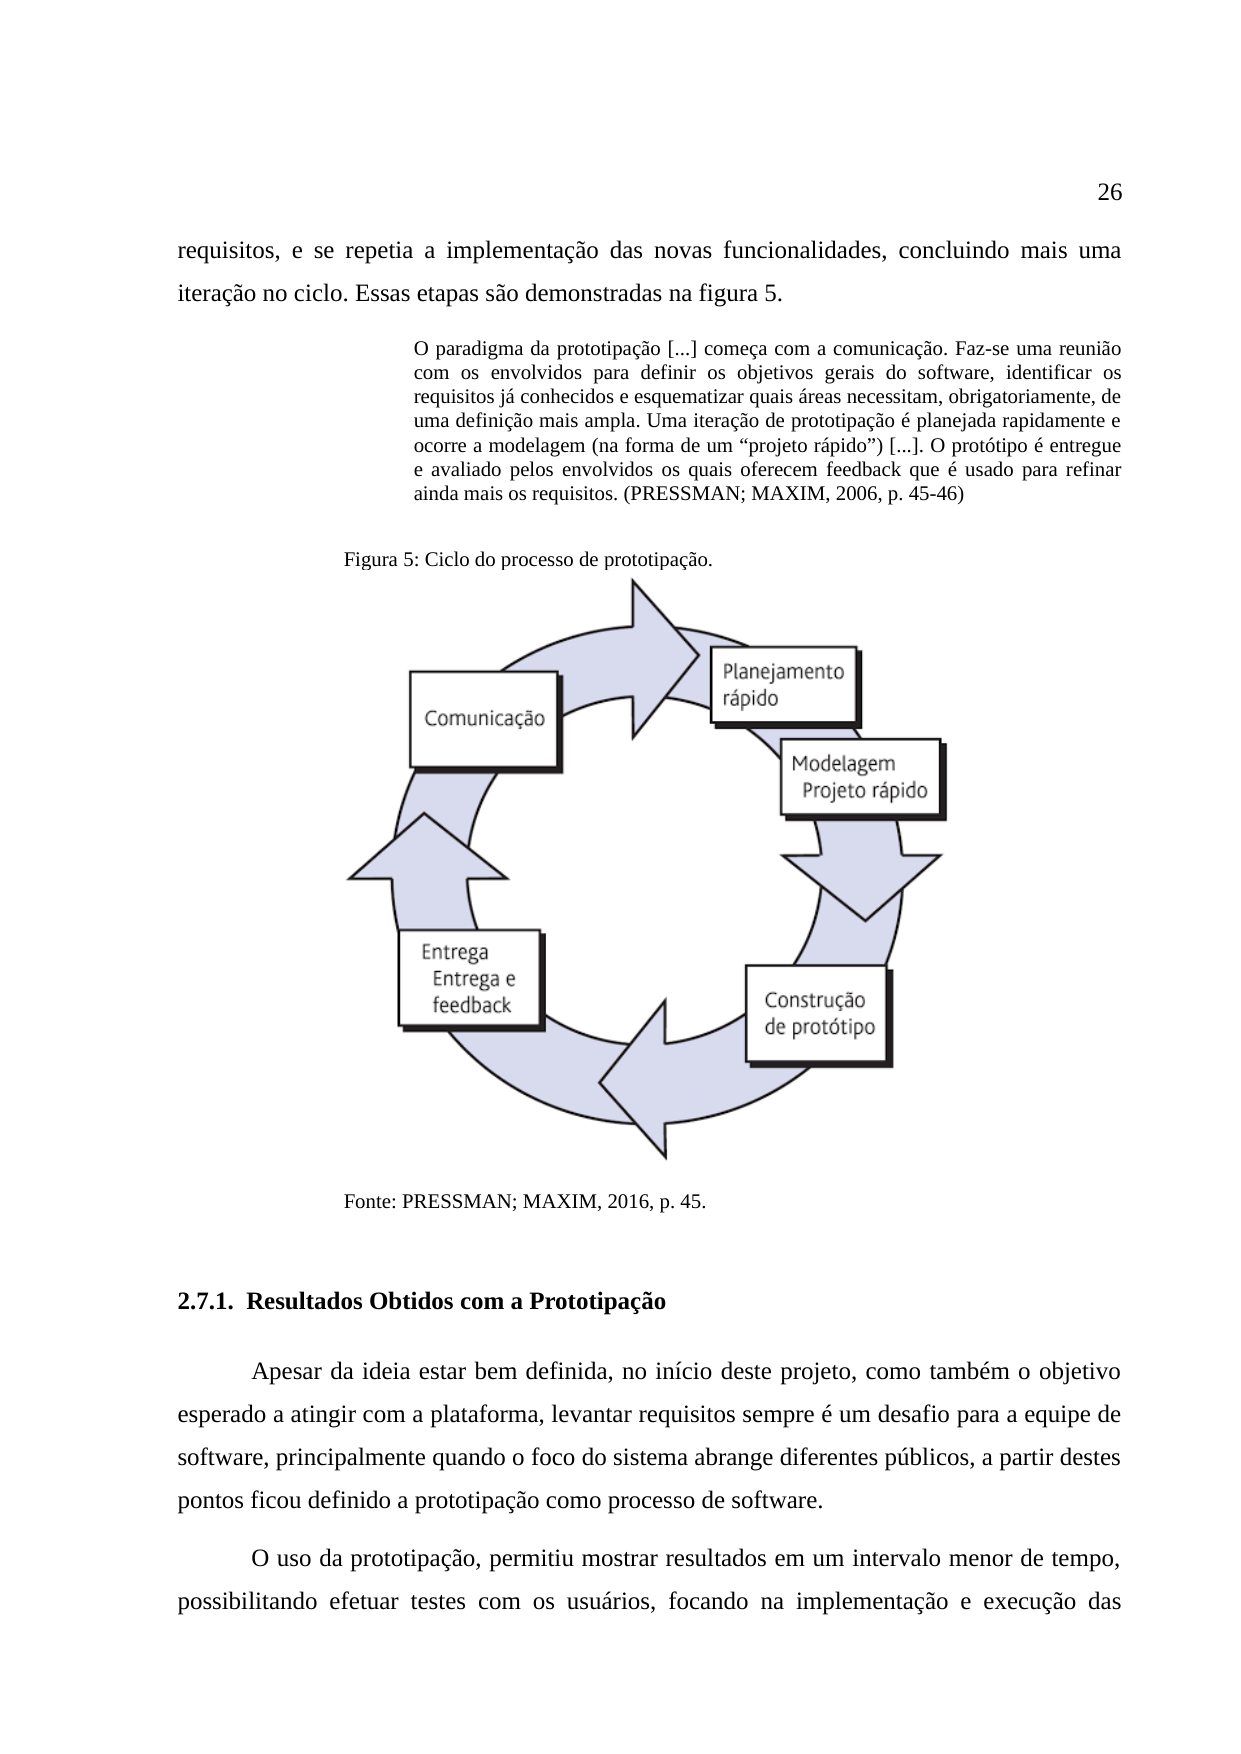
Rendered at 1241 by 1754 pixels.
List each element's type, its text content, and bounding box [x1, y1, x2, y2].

text requisitos, e se repetia a implementação das novas funcionalidades, concluindo mais uma iteração no ciclo. Essas etapas são demonstradas na figura 5. [177, 235, 1122, 307]
text Fonte: PRESSMAN; MAXIM, 2016, p. 45. [343, 1189, 956, 1213]
text Figura 5: Ciclo do processo de prototipação. [343, 547, 956, 570]
picture [343, 570, 956, 1165]
subtitle Resultados Obtidos com a Prototipação [177, 1286, 1122, 1314]
text O uso da prototipação, permitiu mostrar resultados em um intervalo menor de tempo, possibilitando efetuar testes com os usuários, focando na implementação e execução das [177, 1543, 1122, 1615]
text Apesar da ideia estar bem definida, no início deste projeto, como também o objetivo esperado a atingir com a plataforma, levantar requisitos sempre é um desafio para a equipe de software, principalmente quando o foco do sistema abrange diferentes públicos, a partir destes pontos ficou definido a prototipação como processo de software. [177, 1356, 1122, 1514]
text O paradigma da prototipação [...] começa com a comunicação. Faz-se uma reunião com os envolvidos para definir os objetivos gerais do software, identificar os requisitos já conhecidos e esquematizar quais áreas necessitam, obrigatoriamente, de uma definição mais ampla. Uma iteração de prototipação é planejada rapidamente e ocorre a modelagem (na forma de um “projeto rápido”) [...]. O protótipo é entregue e avaliado pelos envolvidos os quais oferecem feedback que é usado para refinar ainda mais os requisitos. (PRESSMAN; MAXIM, 2006, p. 45-46) [413, 336, 1122, 505]
